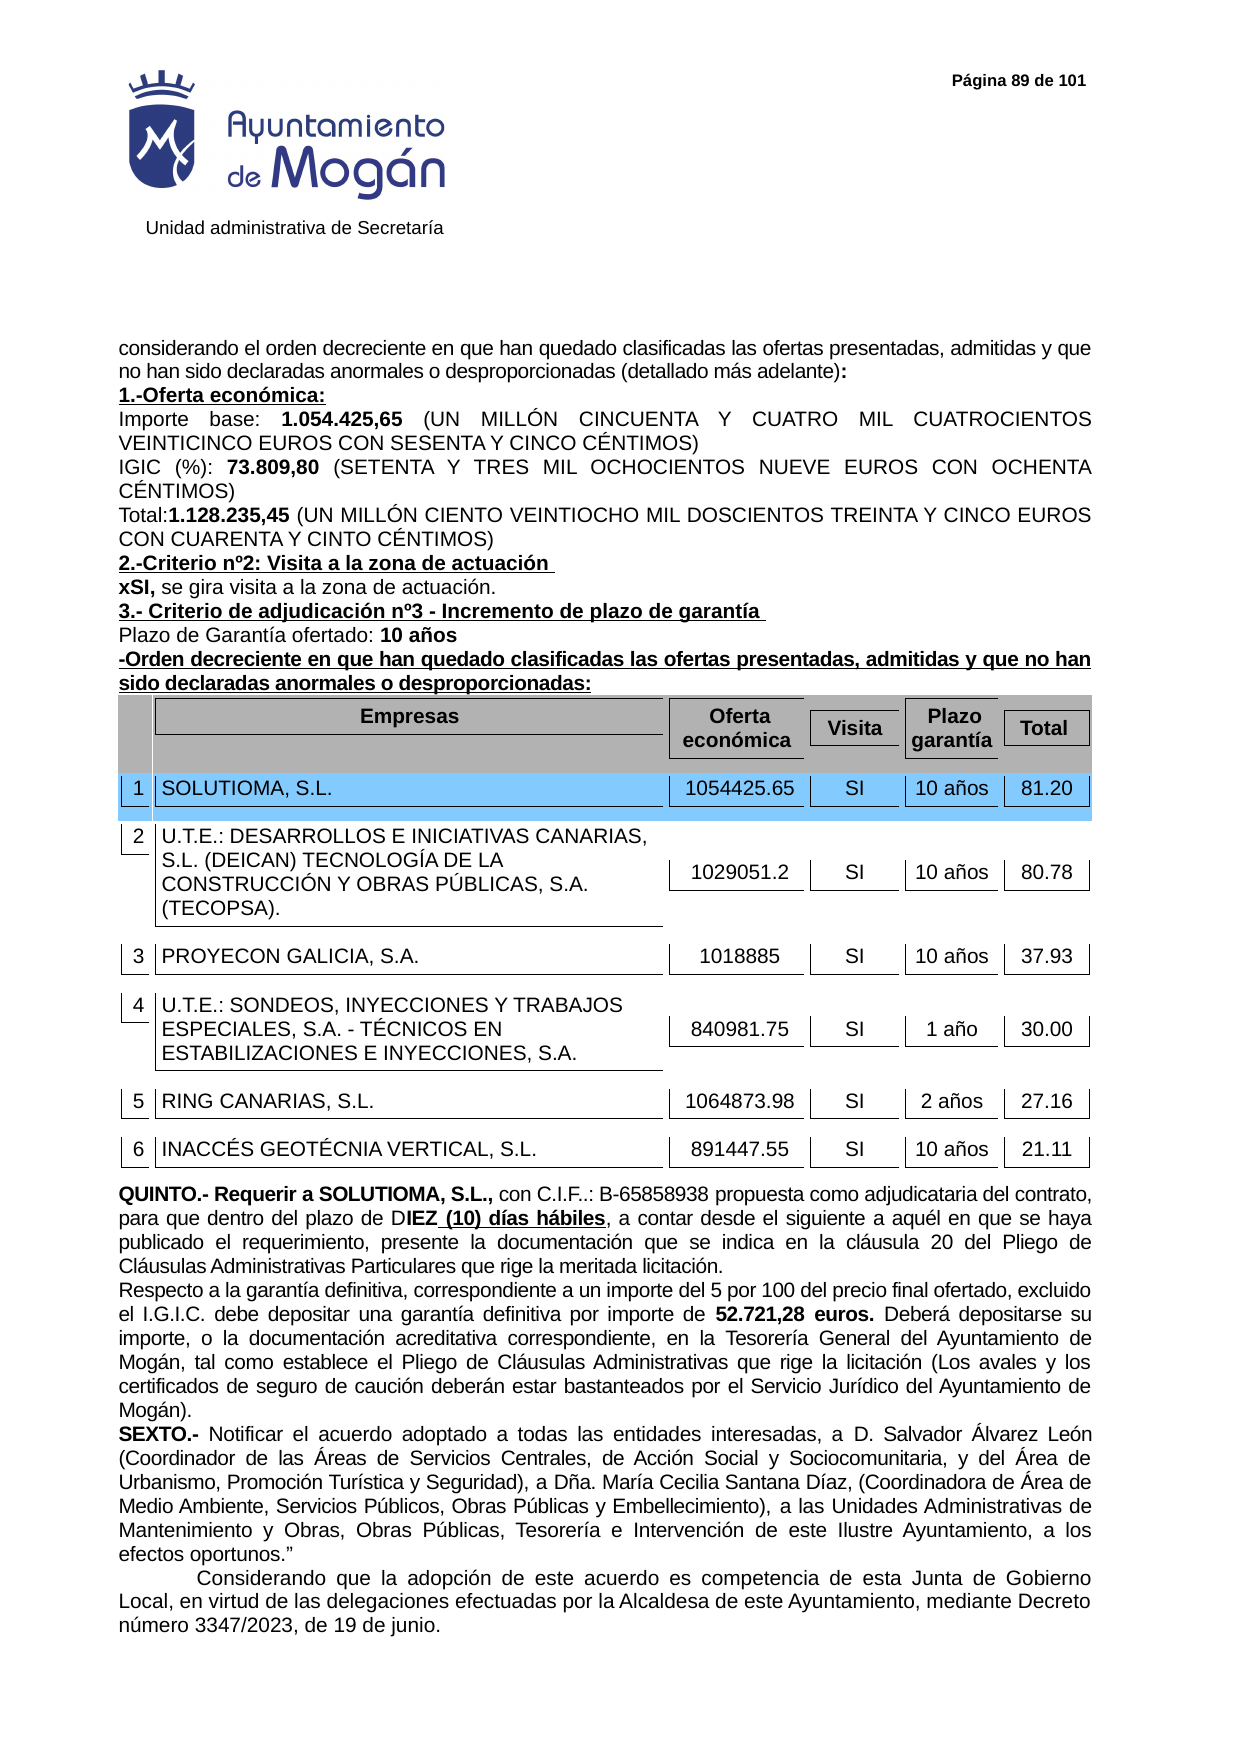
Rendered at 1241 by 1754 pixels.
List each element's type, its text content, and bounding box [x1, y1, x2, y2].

text -Orden decreciente en que han quedado clasificadas las ofertas presentadas, admitidas y que no han sido declaradas anormales o desproporcionadas: [118, 647, 1092, 695]
table_cell 1054425,65 [666, 773, 807, 821]
text Plazo de Garantía ofertado: 10 años [118, 623, 1092, 647]
table_cell 10 años [902, 773, 1001, 821]
table_cell 5 [118, 1086, 152, 1134]
table_header [118, 695, 152, 773]
table_cell SI [807, 1086, 902, 1134]
table_cell 1 año [902, 990, 1001, 1086]
table_cell 80,78 [1001, 821, 1092, 941]
text Considerando que la adopción de este acuerdo es competencia de esta Junta de Gobierno Local, en virtud de las delegaciones efectuadas por la Alcaldesa de este Ayuntamiento, mediante Decreto número 3347/2023, de 19 de junio. [118, 1565, 1092, 1637]
table_cell 1029051,2 [666, 821, 807, 941]
table_cell 891447,55 [666, 1134, 807, 1182]
table_cell 27,16 [1001, 1086, 1092, 1134]
text 1.-Oferta económica: [118, 383, 1092, 407]
table_cell 1064873,98 [666, 1086, 807, 1134]
text considerando el orden decreciente en que han quedado clasificadas las ofertas presentadas, admitidas y que no han sido declaradas anormales o desproporcionadas (detallado más adelante): [118, 335, 1092, 383]
table_cell U.T.E.: SONDEOS, INYECCIONES Y TRABAJOS ESPECIALES, S.A. - TÉCNICOS EN ESTABILIZACIONES E INYECCIONES, S.A. [153, 990, 666, 1086]
table_cell SI [807, 990, 902, 1086]
text Importe base: 1.054.425,65 (UN MILLÓN CINCUENTA Y CUATRO MIL CUATROCIENTOS VEINTICINCO EUROS CON SESENTA Y CINCO CÉNTIMOS) [118, 407, 1092, 455]
table_cell 10 años [902, 821, 1001, 941]
table_cell INACCÉS GEOTÉCNIA VERTICAL, S.L. [153, 1134, 666, 1182]
table_cell 10 años [902, 941, 1001, 989]
text 2.-Criterio nº2: Visita a la zona de actuación [118, 551, 1092, 575]
table_cell 3 [118, 941, 152, 989]
table_cell 30,00 [1001, 990, 1092, 1086]
table_cell SOLUTIOMA, S.L. [153, 773, 666, 821]
text Respecto a la garantía definitiva, correspondiente a un importe del 5 por 100 del precio final ofertado, excluido el I.G.I.C. debe depositar una garantía definitiva por importe de 52.721,28 euros. Deberá depositarse su importe, o la documentación acreditativa correspondiente, en la Tesorería General del Ayuntamiento de Mogán, tal como establece el Pliego de Cláusulas Administrativas que rige la licitación (Los avales y los certificados de seguro de caución deberán estar bastanteados por el Servicio Jurídico del Ayuntamiento de Mogán). [118, 1278, 1092, 1422]
table_cell 2 años [902, 1086, 1001, 1134]
table_cell 6 [118, 1134, 152, 1182]
table_cell 840981,75 [666, 990, 807, 1086]
table_cell SI [807, 1134, 902, 1182]
table_cell SI [807, 941, 902, 989]
text Total:1.128.235,45 (UN MILLÓN CIENTO VEINTIOCHO MIL DOSCIENTOS TREINTA Y CINCO EUROS CON CUARENTA Y CINTO CÉNTIMOS) [118, 503, 1092, 551]
table_cell RING CANARIAS, S.L. [153, 1086, 666, 1134]
table_cell 2 [118, 821, 152, 941]
table_header Plazo garantía [902, 695, 1001, 773]
text xSI, se gira visita a la zona de actuación. [118, 575, 1092, 599]
table_header Oferta económica [666, 695, 807, 773]
text IGIC (%): 73.809,80 (SETENTA Y TRES MIL OCHOCIENTOS NUEVE EUROS CON OCHENTA CÉNTIMOS) [118, 455, 1092, 503]
table_cell 81,20 [1001, 773, 1092, 821]
table_header Visita [807, 695, 902, 773]
picture [128, 70, 445, 206]
text 3.- Criterio de adjudicación nº3 - Incremento de plazo de garantía [118, 599, 1092, 623]
table_cell 4 [118, 990, 152, 1086]
table_header Total [1001, 695, 1092, 773]
table_cell U.T.E.: DESARROLLOS E INICIATIVAS CANARIAS, S.L. (DEICAN) TECNOLOGÍA DE LA CONSTRUCCIÓN Y OBRAS PÚBLICAS, S.A. (TECOPSA). [153, 821, 666, 941]
text QUINTO.- Requerir a SOLUTIOMA, S.L., con C.I.F..: B-65858938 propuesta como adjudicataria del contrato, para que dentro del plazo de DIEZ (10) días hábiles, a contar desde el siguiente a aquél en que se haya publicado el requerimiento, presente la documentación que se indica en la cláusula 20 del Pliego de Cláusulas Administrativas Particulares que rige la meritada licitación. [118, 1182, 1092, 1278]
table_header Empresas [153, 695, 666, 773]
table_cell PROYECON GALICIA, S.A. [153, 941, 666, 989]
table_cell 10 años [902, 1134, 1001, 1182]
table_cell SI [807, 773, 902, 821]
table_cell 1 [118, 773, 152, 821]
table_cell 37,93 [1001, 941, 1092, 989]
text SEXTO.- Notificar el acuerdo adoptado a todas las entidades interesadas, a D. Salvador Álvarez León (Coordinador de las Áreas de Servicios Centrales, de Acción Social y Sociocomunitaria, y del Área de Urbanismo, Promoción Turística y Seguridad), a Dña. María Cecilia Santana Díaz, (Coordinadora de Área de Medio Ambiente, Servicios Públicos, Obras Públicas y Embellecimiento), a las Unidades Administrativas de Mantenimiento y Obras, Obras Públicas, Tesorería e Intervención de este Ilustre Ayuntamiento, a los efectos oportunos.” [118, 1422, 1092, 1565]
table_cell SI [807, 821, 902, 941]
table_cell 21,11 [1001, 1134, 1092, 1182]
table_cell 1018885 [666, 941, 807, 989]
